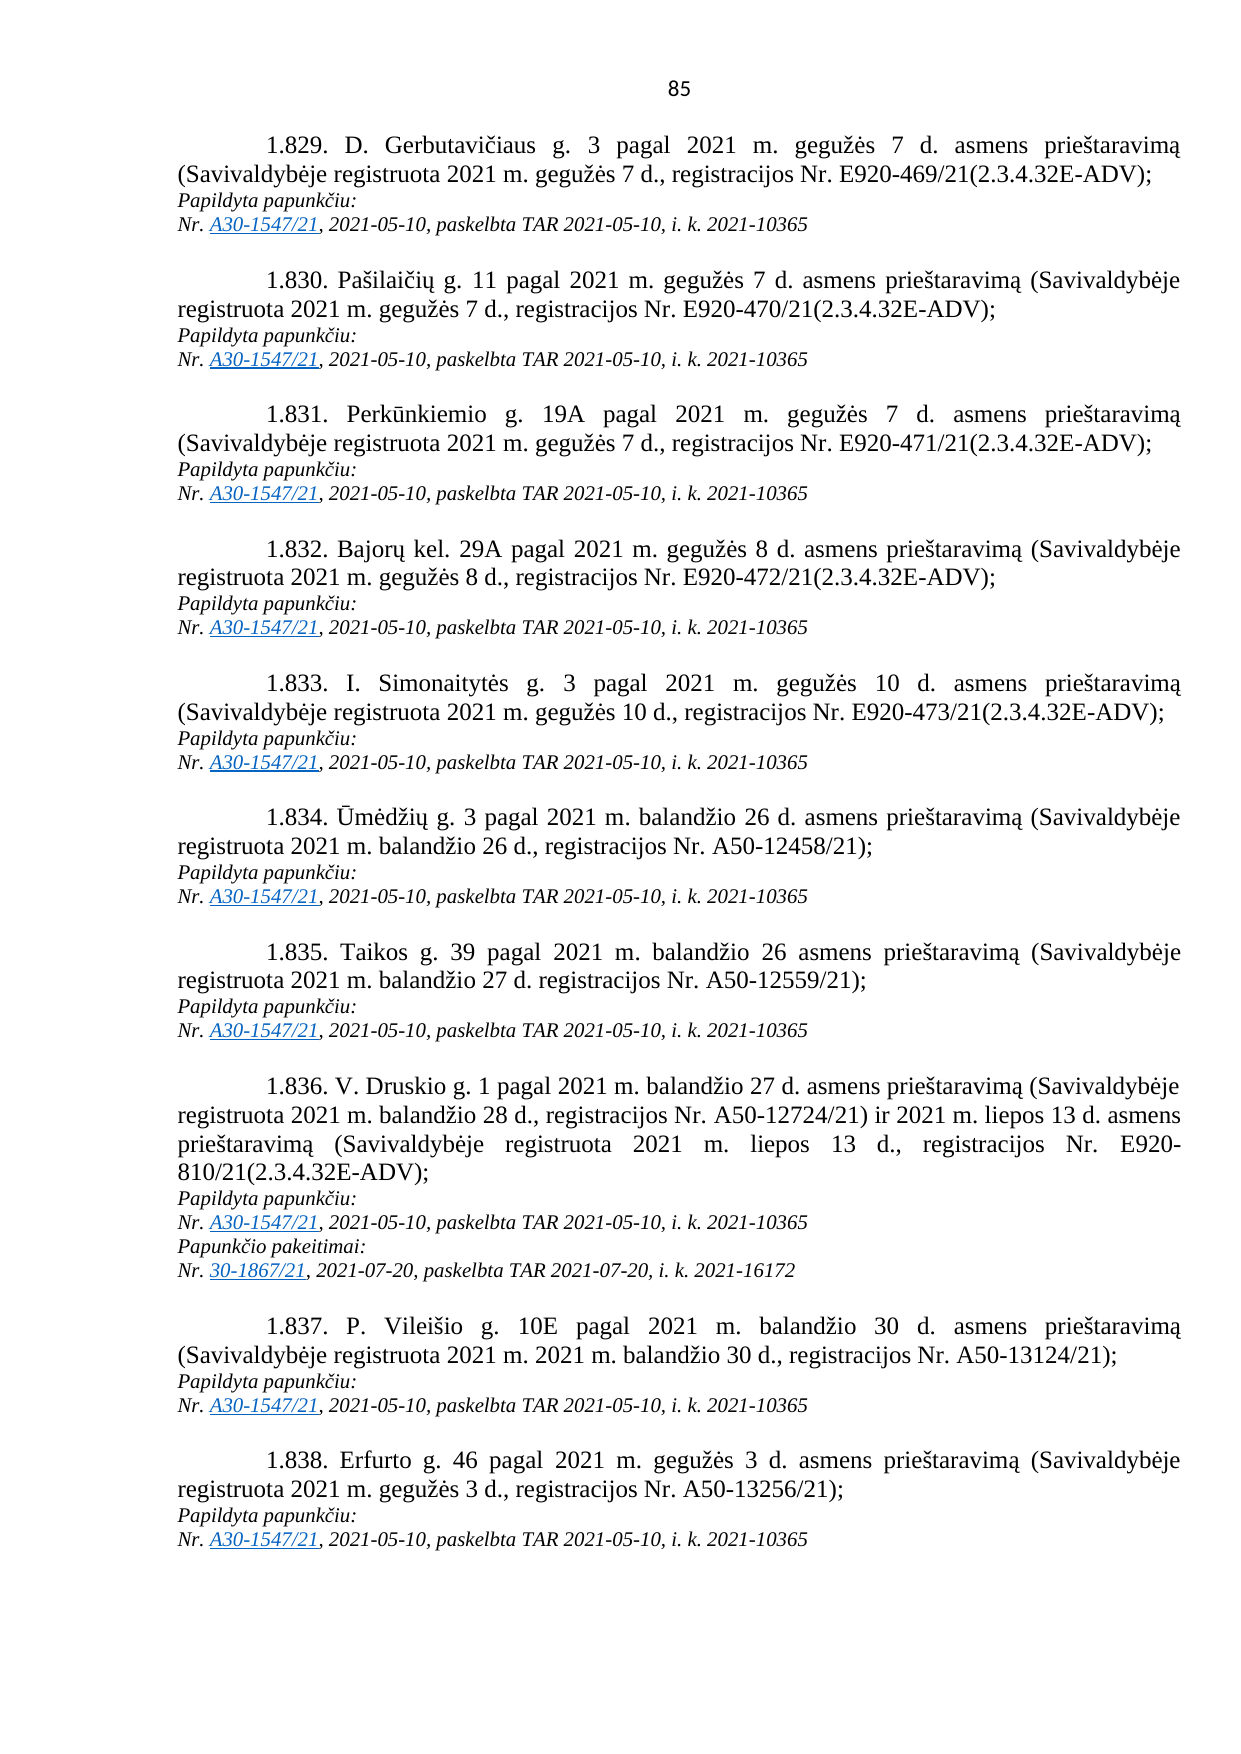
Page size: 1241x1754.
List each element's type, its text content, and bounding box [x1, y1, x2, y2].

text Papildyta papunkčiu: [177, 1186, 1181, 1210]
text Papildyta papunkčiu: [177, 994, 1181, 1018]
text 1.837. P. Vileišio g. 10E pagal 2021 m. balandžio 30 d. asmens prieštaravimą (Savivaldybėje registruota 2021 m. 2021 m. balandžio 30 d., registracijos Nr. A50-13124/21); [177, 1311, 1181, 1369]
text Nr. A30-1547/21, 2021-05-10, paskelbta TAR 2021-05-10, i. k. 2021-10365 [177, 1018, 1181, 1042]
text 1.833. I. Simonaitytės g. 3 pagal 2021 m. gegužės 10 d. asmens prieštaravimą (Savivaldybėje registruota 2021 m. gegužės 10 d., registracijos Nr. E920-473/21(2.3.4.32E-ADV); [177, 668, 1181, 726]
text Nr. A30-1547/21, 2021-05-10, paskelbta TAR 2021-05-10, i. k. 2021-10365 [177, 212, 1181, 236]
text Papildyta papunkčiu: [177, 860, 1181, 884]
text 1.838. Erfurto g. 46 pagal 2021 m. gegužės 3 d. asmens prieštaravimą (Savivaldybėje registruota 2021 m. gegužės 3 d., registracijos Nr. A50-13256/21); [177, 1446, 1181, 1503]
text 1.829. D. Gerbutavičiaus g. 3 pagal 2021 m. gegužės 7 d. asmens prieštaravimą (Savivaldybėje registruota 2021 m. gegužės 7 d., registracijos Nr. E920-469/21(2.3.4.32E-ADV); [177, 131, 1181, 188]
text Nr. A30-1547/21, 2021-05-10, paskelbta TAR 2021-05-10, i. k. 2021-10365 [177, 750, 1181, 774]
text Papildyta papunkčiu: [177, 1503, 1181, 1527]
text 1.832. Bajorų kel. 29A pagal 2021 m. gegužės 8 d. asmens prieštaravimą (Savivaldybėje registruota 2021 m. gegužės 8 d., registracijos Nr. E920-472/21(2.3.4.32E-ADV); [177, 534, 1181, 591]
text Nr. A30-1547/21, 2021-05-10, paskelbta TAR 2021-05-10, i. k. 2021-10365 [177, 481, 1181, 505]
text Papunkčio pakeitimai: [177, 1234, 1181, 1258]
text Nr. A30-1547/21, 2021-05-10, paskelbta TAR 2021-05-10, i. k. 2021-10365 [177, 615, 1181, 639]
text Papildyta papunkčiu: [177, 726, 1181, 750]
text Nr. A30-1547/21, 2021-05-10, paskelbta TAR 2021-05-10, i. k. 2021-10365 [177, 1527, 1181, 1551]
text Papildyta papunkčiu: [177, 188, 1181, 212]
text 1.830. Pašilaičių g. 11 pagal 2021 m. gegužės 7 d. asmens prieštaravimą (Savivaldybėje registruota 2021 m. gegužės 7 d., registracijos Nr. E920-470/21(2.3.4.32E-ADV); [177, 265, 1181, 322]
text Nr. A30-1547/21, 2021-05-10, paskelbta TAR 2021-05-10, i. k. 2021-10365 [177, 347, 1181, 371]
text Nr. A30-1547/21, 2021-05-10, paskelbta TAR 2021-05-10, i. k. 2021-10365 [177, 884, 1181, 908]
text 1.835. Taikos g. 39 pagal 2021 m. balandžio 26 asmens prieštaravimą (Savivaldybėje registruota 2021 m. balandžio 27 d. registracijos Nr. A50-12559/21); [177, 937, 1181, 994]
text 1.834. Ūmėdžių g. 3 pagal 2021 m. balandžio 26 d. asmens prieštaravimą (Savivaldybėje registruota 2021 m. balandžio 26 d., registracijos Nr. A50-12458/21); [177, 802, 1181, 860]
text Papildyta papunkčiu: [177, 457, 1181, 481]
text Papildyta papunkčiu: [177, 322, 1181, 347]
text Nr. 30-1867/21, 2021-07-20, paskelbta TAR 2021-07-20, i. k. 2021-16172 [177, 1258, 1181, 1282]
text 1.836. V. Druskio g. 1 pagal 2021 m. balandžio 27 d. asmens prieštaravimą (Savivaldybėje registruota 2021 m. balandžio 28 d., registracijos Nr. A50-12724/21) ir 2021 m. liepos 13 d. asmens prieštaravimą (Savivaldybėje registruota 2021 m. liepos 13 d., registracijos Nr. E920-810/21(2.3.4.32E-ADV); [177, 1071, 1181, 1186]
text Papildyta papunkčiu: [177, 591, 1181, 615]
text Nr. A30-1547/21, 2021-05-10, paskelbta TAR 2021-05-10, i. k. 2021-10365 [177, 1210, 1181, 1234]
text 1.831. Perkūnkiemio g. 19A pagal 2021 m. gegužės 7 d. asmens prieštaravimą (Savivaldybėje registruota 2021 m. gegužės 7 d., registracijos Nr. E920-471/21(2.3.4.32E-ADV); [177, 399, 1181, 457]
text Nr. A30-1547/21, 2021-05-10, paskelbta TAR 2021-05-10, i. k. 2021-10365 [177, 1393, 1181, 1417]
text Papildyta papunkčiu: [177, 1369, 1181, 1393]
